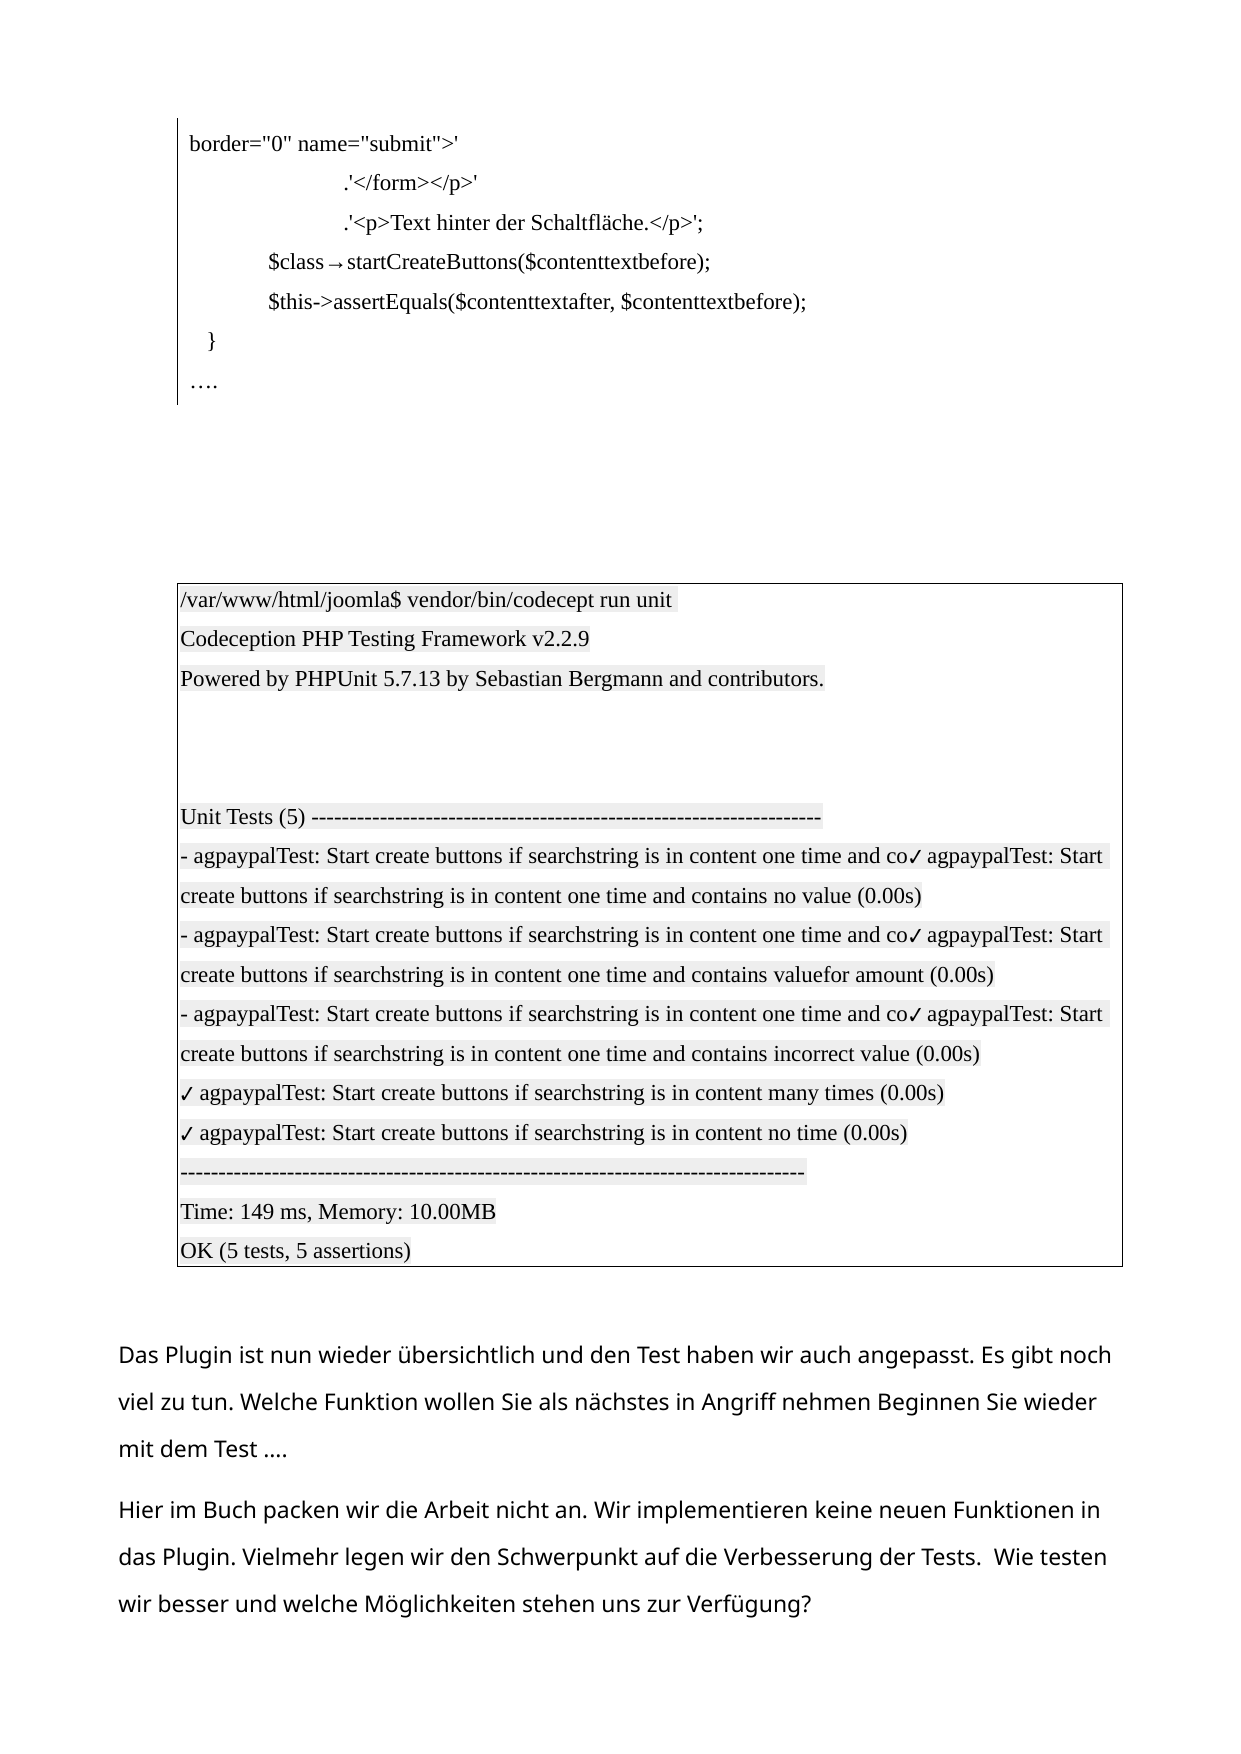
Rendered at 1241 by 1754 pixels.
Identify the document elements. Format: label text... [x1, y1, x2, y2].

text /var/www/html/joomla$ vendor/bin/codecept run unit Codeception PHP Testing Framework v2.2.9 Powered by PHPUnit 5.7.13 by Sebastian Bergmann and contributors. [178, 584, 1122, 731]
text Unit Tests (5) ------------------------------------------------------------------- - agpaypalTest: Start create buttons if searchstring is in content one time and co✔ agpaypalTest: Start create buttons if searchstring is in content one time and contains no value (0.00s) - agpaypalTest: Start create buttons if searchstring is in content one time and co✔ agpaypalTest: Start create buttons if searchstring is in content one time and contains valuefor amount (0.00s) - agpaypalTest: Start create buttons if searchstring is in content one time and co✔ agpaypalTest: Start create buttons if searchstring is in content one time and contains incorrect value (0.00s) ✔ agpaypalTest: Start create buttons if searchstring is in content many times (0.00s) ✔ agpaypalTest: Start create buttons if searchstring is in content no time (0.00s) ---------------------------------------------------------------------------------- Time: 149 ms, Memory: 10.00MB OK (5 tests, 5 assertions) [178, 800, 1122, 1266]
text border="0" name="submit">' .'</form></p>' .'<p>Text hinter der Schaltfläche.</p>'; $class→startCreateButtons($contenttextbefore); $this->assertEquals($contenttextafter, $contenttextbefore); } …. [178, 118, 1122, 405]
text Das Plugin ist nun wieder übersichtlich und den Test haben wir auch angepasst. Es gibt noch viel zu tun. Welche Funktion wollen Sie als nächstes in Angriff nehmen Beginnen Sie wieder mit dem Test …. [118, 1339, 1122, 1464]
text Hier im Buch packen wir die Arbeit nicht an. Wir implementieren keine neuen Funktionen in das Plugin. Vielmehr legen wir den Schwerpunkt auf die Verbesserung der Tests. Wie testen wir besser und welche Möglichkeiten stehen uns zur Verfügung? [118, 1494, 1122, 1619]
